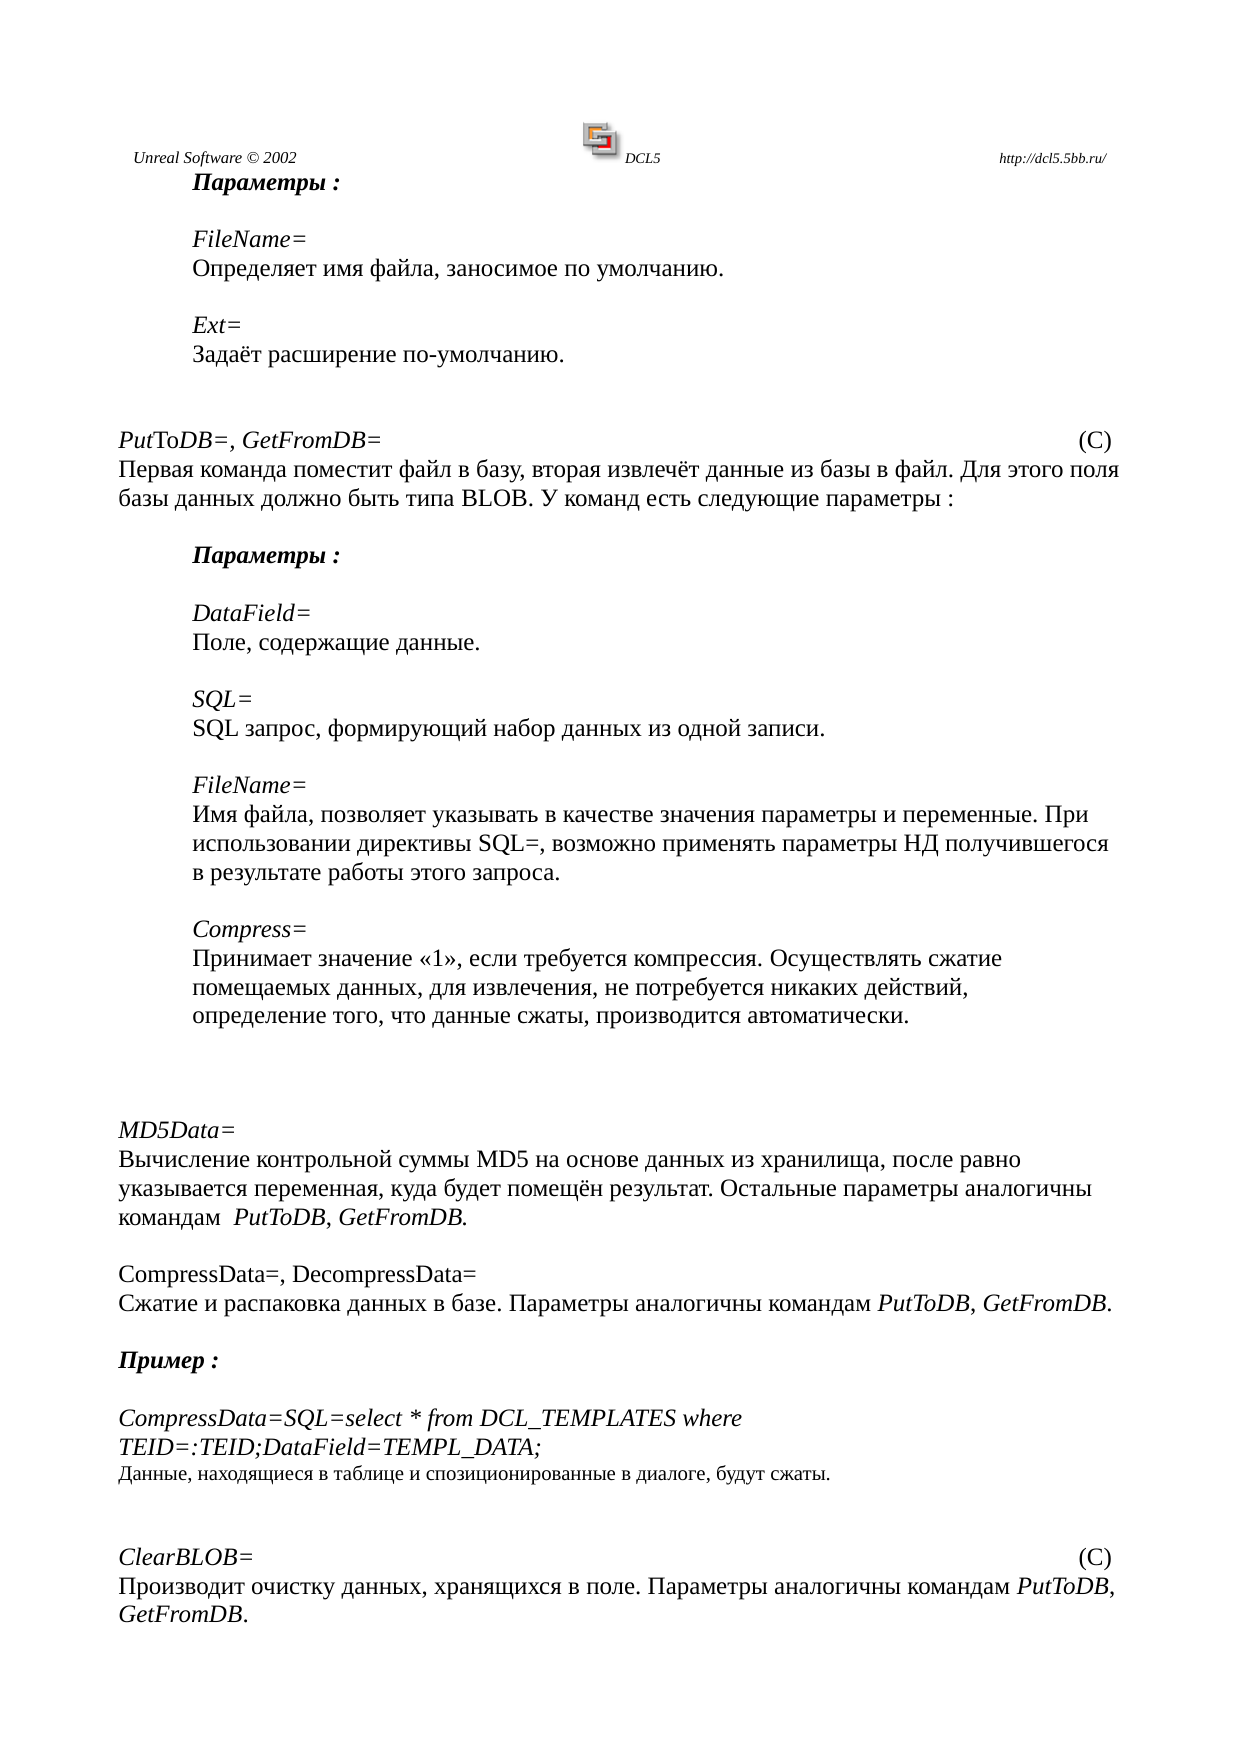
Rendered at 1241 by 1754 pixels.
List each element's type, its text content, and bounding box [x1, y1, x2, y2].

text CompressData=, DecompressData= [118, 1259, 1122, 1288]
text Имя файла, позволяет указывать в качестве значения параметры и переменные. При использовании директивы SQL=, возможно применять параметры НД получившегося в результате работы этого запроса. [118, 799, 1122, 885]
text FileName= [118, 770, 1122, 799]
text Данные, находящиеся в таблице и спозиционированные в диалоге, будут сжаты. [118, 1460, 1122, 1484]
text ClearBLOB= (C) [118, 1542, 1122, 1571]
text Параметры : [118, 167, 1122, 195]
text Compress= [118, 914, 1122, 943]
text Производит очистку данных, хранящихся в поле. Параметры аналогичны командам PutToDB, GetFromDB. [118, 1571, 1122, 1628]
text Поле, содержащие данные. [118, 627, 1122, 655]
text SQL запрос, формирующий набор данных из одной записи. [118, 713, 1122, 742]
text PutToDB=, GetFromDB= (C) [118, 425, 1122, 454]
text Вычисление контрольной суммы MD5 на основе данных из хранилища, после равно указывается переменная, куда будет помещён результат. Остальные параметры аналогичны командам PutToDB, GetFromDB. [118, 1144, 1122, 1230]
text CompressData=SQL=select * from DCL_TEMPLATES where TEID=:TEID;DataField=TEMPL_DATA; [118, 1403, 1122, 1460]
text Ext= [118, 310, 1122, 339]
text MD5Data= [118, 1115, 1122, 1144]
text Сжатие и распаковка данных в базе. Параметры аналогичны командам PutToDB, GetFromDB. [118, 1288, 1122, 1317]
text DataField= [118, 598, 1122, 627]
text Пример : [118, 1345, 1122, 1374]
text FileName= [118, 224, 1122, 253]
text Принимает значение «1», если требуется компрессия. Осуществлять сжатие помещаемых данных, для извлечения, не потребуется никаких действий, определение того, что данные сжаты, производится автоматически. [118, 943, 1122, 1029]
text Первая команда поместит файл в базу, вторая извлечёт данные из базы в файл. Для этого поля базы данных должно быть типа BLOB. У команд есть следующие параметры : [118, 454, 1122, 512]
text SQL= [118, 684, 1122, 713]
text Параметры : [118, 540, 1122, 569]
picture [579, 118, 625, 164]
text Определяет имя файла, заносимое по умолчанию. [118, 253, 1122, 282]
text Задаёт расширение по-умолчанию. [118, 339, 1122, 368]
